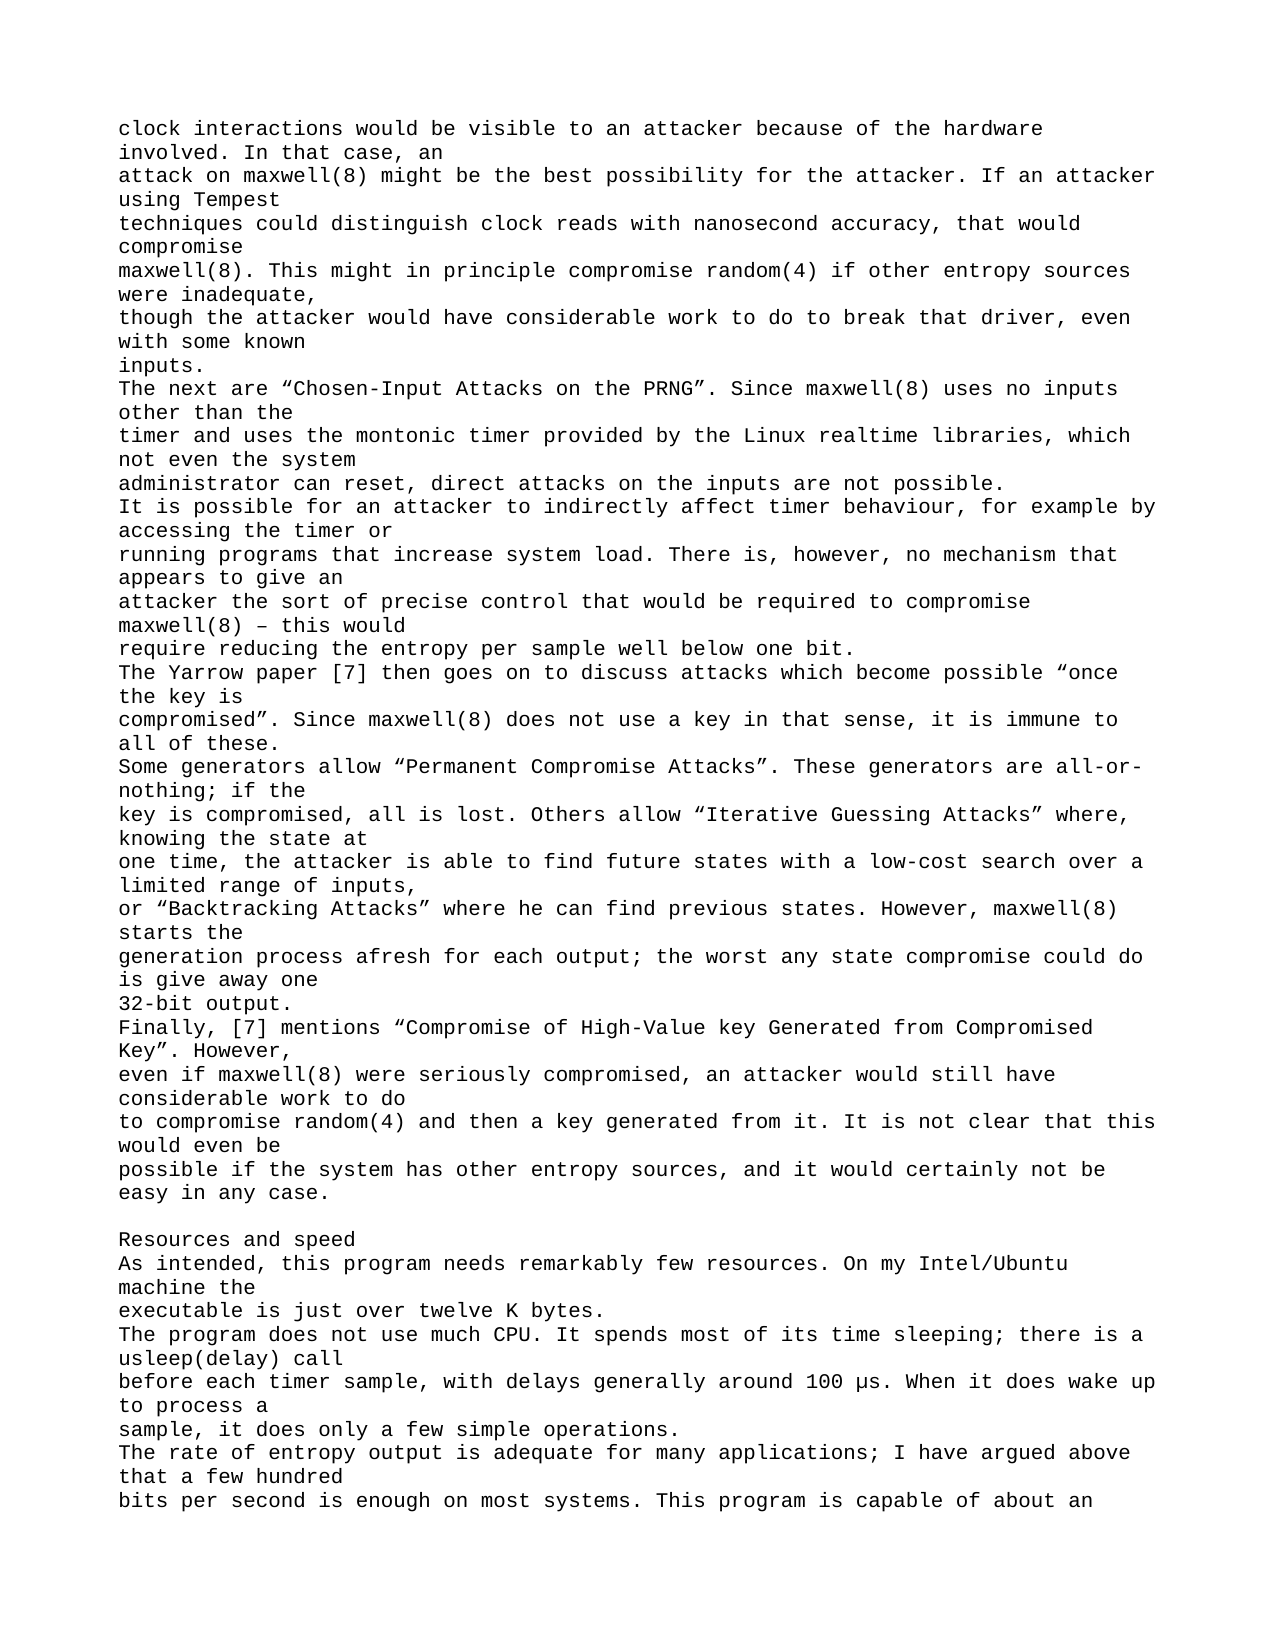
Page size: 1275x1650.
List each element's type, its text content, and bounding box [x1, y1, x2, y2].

text techniques could distinguish clock reads with nanosecond accuracy, that would compromise [118, 213, 1157, 260]
text executable is just over twelve K bytes. [118, 1300, 1157, 1324]
text The Yarrow paper [7] then goes on to discuss attacks which become possible “once the key is [118, 662, 1157, 709]
text 32-bit output. [118, 993, 1157, 1017]
text timer and uses the montonic timer provided by the Linux realtime libraries, which not even the system [118, 426, 1157, 473]
text administrator can reset, direct attacks on the inputs are not possible. [118, 473, 1157, 496]
text require reducing the entropy per sample well below one bit. [118, 638, 1157, 662]
text or “Backtracking Attacks” where he can find previous states. However, maxwell(8) starts the [118, 898, 1157, 946]
text attack on maxwell(8) might be the best possibility for the attacker. If an attacker using Tempest [118, 165, 1157, 213]
text even if maxwell(8) were seriously compromised, an attacker would still have considerable work to do [118, 1064, 1157, 1111]
text one time, the attacker is able to find future states with a low-cost search over a limited range of inputs, [118, 851, 1157, 898]
text bits per second is enough on most systems. This program is capable of about an [118, 1489, 1157, 1513]
text Resources and speed [118, 1229, 1157, 1253]
text It is possible for an attacker to indirectly affect timer behaviour, for example by accessing the timer or [118, 496, 1157, 544]
text running programs that increase system load. There is, however, no mechanism that appears to give an [118, 544, 1157, 591]
text before each timer sample, with delays generally around 100 µs. When it does wake up to process a [118, 1371, 1157, 1419]
text clock interactions would be visible to an attacker because of the hardware involved. In that case, an [118, 118, 1157, 165]
text sample, it does only a few simple operations. [118, 1419, 1157, 1442]
text Finally, [7] mentions “Compromise of High-Value key Generated from Compromised Key”. However, [118, 1017, 1157, 1064]
text key is compromised, all is lost. Others allow “Iterative Guessing Attacks” where, knowing the state at [118, 804, 1157, 851]
text maxwell(8). This might in principle compromise random(4) if other entropy sources were inadequate, [118, 260, 1157, 307]
text though the attacker would have considerable work to do to break that driver, even with some known [118, 307, 1157, 354]
text compromised”. Since maxwell(8) does not use a key in that sense, it is immune to all of these. [118, 709, 1157, 757]
text to compromise random(4) and then a key generated from it. It is not clear that this would even be [118, 1111, 1157, 1158]
text As intended, this program needs remarkably few resources. On my Intel/Ubuntu machine the [118, 1253, 1157, 1300]
text inputs. [118, 354, 1157, 378]
text The program does not use much CPU. It spends most of its time sleeping; there is a usleep(delay) call [118, 1324, 1157, 1371]
text attacker the sort of precise control that would be required to compromise maxwell(8) – this would [118, 591, 1157, 638]
text generation process afresh for each output; the worst any state compromise could do is give away one [118, 946, 1157, 993]
text The next are “Chosen-Input Attacks on the PRNG”. Since maxwell(8) uses no inputs other than the [118, 378, 1157, 426]
text The rate of entropy output is adequate for many applications; I have argued above that a few hundred [118, 1442, 1157, 1489]
text Some generators allow “Permanent Compromise Attacks”. These generators are all-or-nothing; if the [118, 757, 1157, 804]
text possible if the system has other entropy sources, and it would certainly not be easy in any case. [118, 1158, 1157, 1206]
